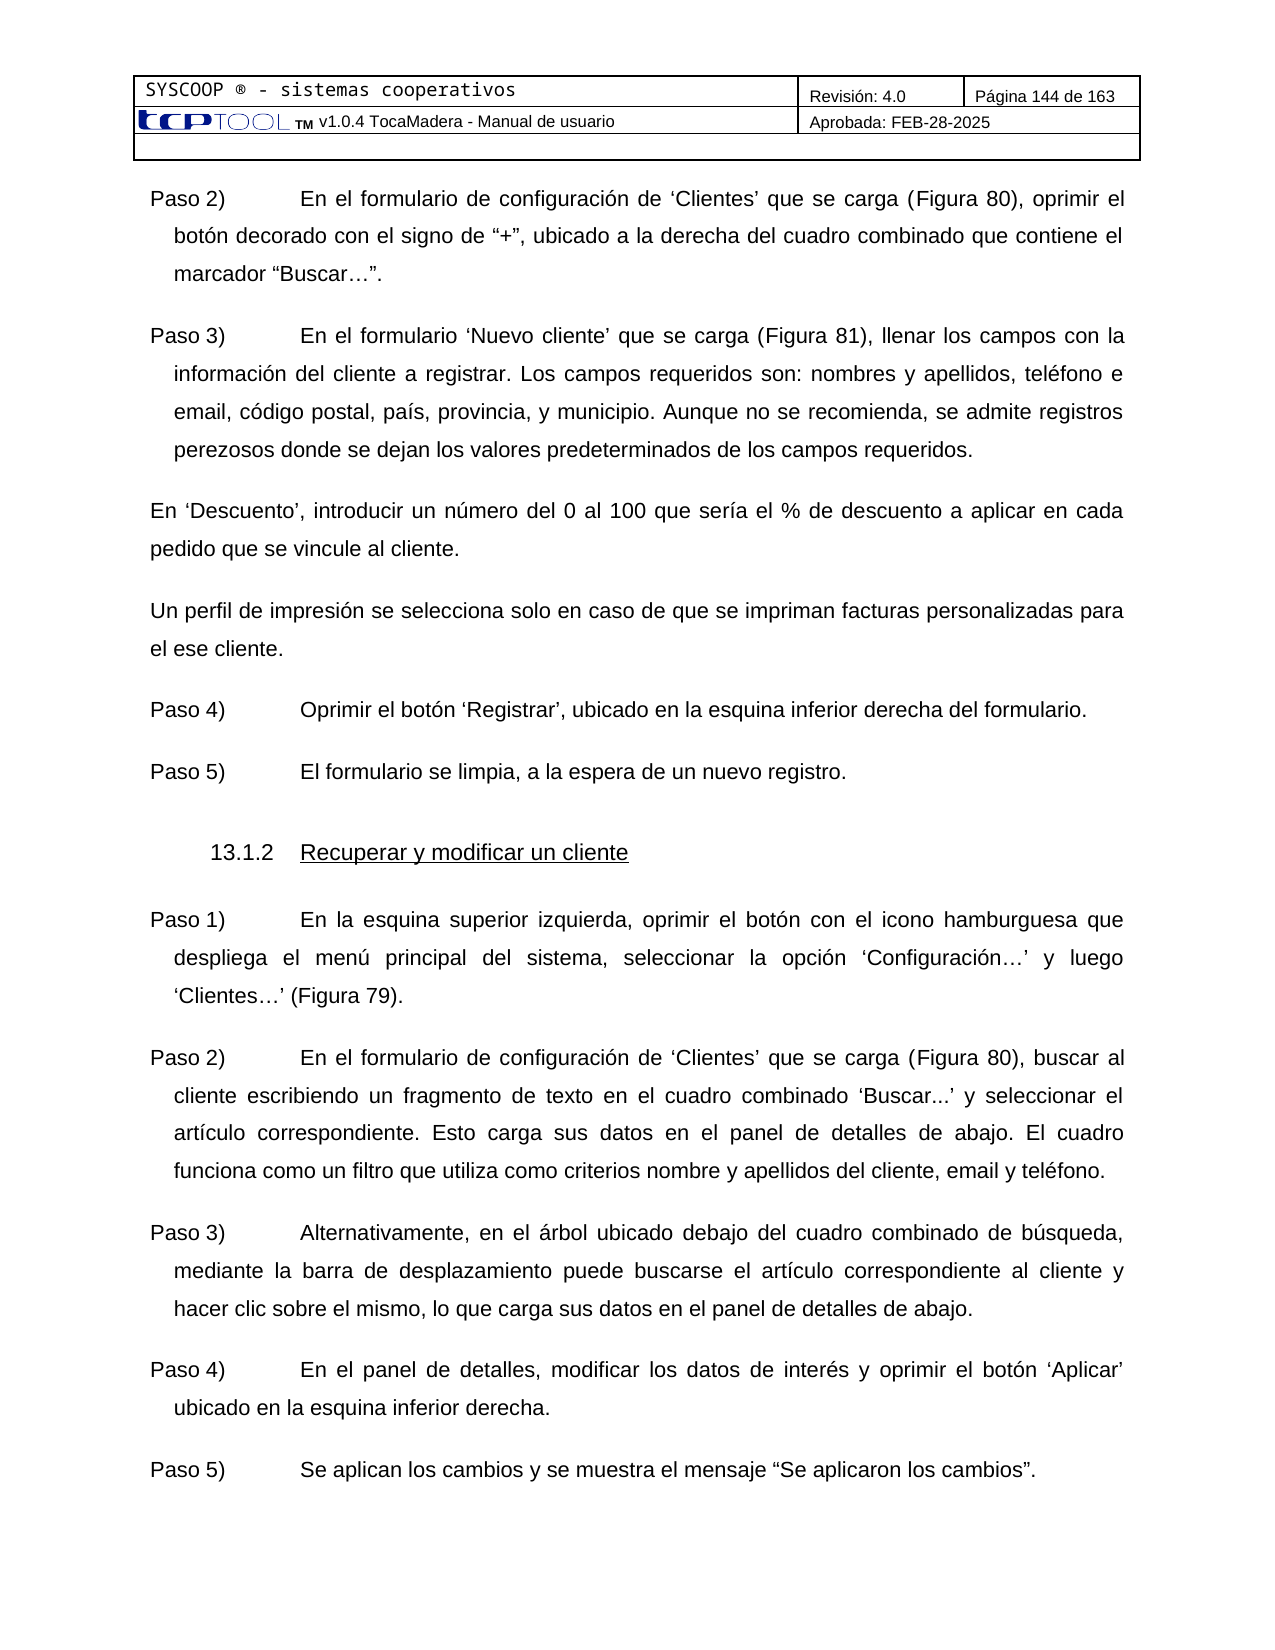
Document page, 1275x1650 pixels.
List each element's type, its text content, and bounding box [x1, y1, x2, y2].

list Oprimir el botón ‘Registrar’, ubicado en la esquina inferior derecha del formulario. [150, 697, 1125, 723]
text En ‘Descuento’, introducir un número del 0 al 100 que sería el % de descuento a aplicar en cada pedido que se vincule al cliente. [150, 498, 1125, 561]
picture [138, 110, 290, 130]
list Se aplican los cambios y se muestra el mensaje “Se aplicaron los cambios”. [150, 1457, 1125, 1482]
list En el panel de detalles, modificar los datos de interés y oprimir el botón ‘Aplicar’ ubicado en la esquina inferior derecha. [150, 1357, 1125, 1420]
list En el formulario de configuración de ‘Clientes’ que se carga (Figura 80), buscar al cliente escribiendo un fragmento de texto en el cuadro combinado ‘Buscar...’ y seleccionar el artículo correspondiente. Esto carga sus datos en el panel de detalles de abajo. El cuadro funciona como un filtro que utiliza como criterios nombre y apellidos del cliente, email y teléfono. [150, 1045, 1125, 1183]
subtitle Recuperar y modificar un cliente [210, 839, 1125, 865]
list En el formulario de configuración de ‘Clientes’ que se carga (Figura 80), oprimir el botón decorado con el signo de “+”, ubicado a la derecha del cuadro combinado que contiene el marcador “Buscar…”. [150, 186, 1125, 286]
text Un perfil de impresión se selecciona solo en caso de que se impriman facturas personalizadas para el ese cliente. [150, 598, 1125, 661]
list Alternativamente, en el árbol ubicado debajo del cuadro combinado de búsqueda, mediante la barra de desplazamiento puede buscarse el artículo correspondiente al cliente y hacer clic sobre el mismo, lo que carga sus datos en el panel de detalles de abajo. [150, 1220, 1125, 1321]
list En la esquina superior izquierda, oprimir el botón con el icono hamburguesa que despliega el menú principal del sistema, seleccionar la opción ‘Configuración…’ y luego ‘Clientes…’ (Figura 79). [150, 907, 1125, 1008]
list En el formulario ‘Nuevo cliente’ que se carga (Figura 81), llenar los campos con la información del cliente a registrar. Los campos requeridos son: nombres y apellidos, teléfono e email, código postal, país, provincia, y municipio. Aunque no se recomienda, se admite registros perezosos donde se dejan los valores predeterminados de los campos requeridos. [150, 323, 1125, 462]
list El formulario se limpia, a la espera de un nuevo registro. [150, 759, 1125, 784]
